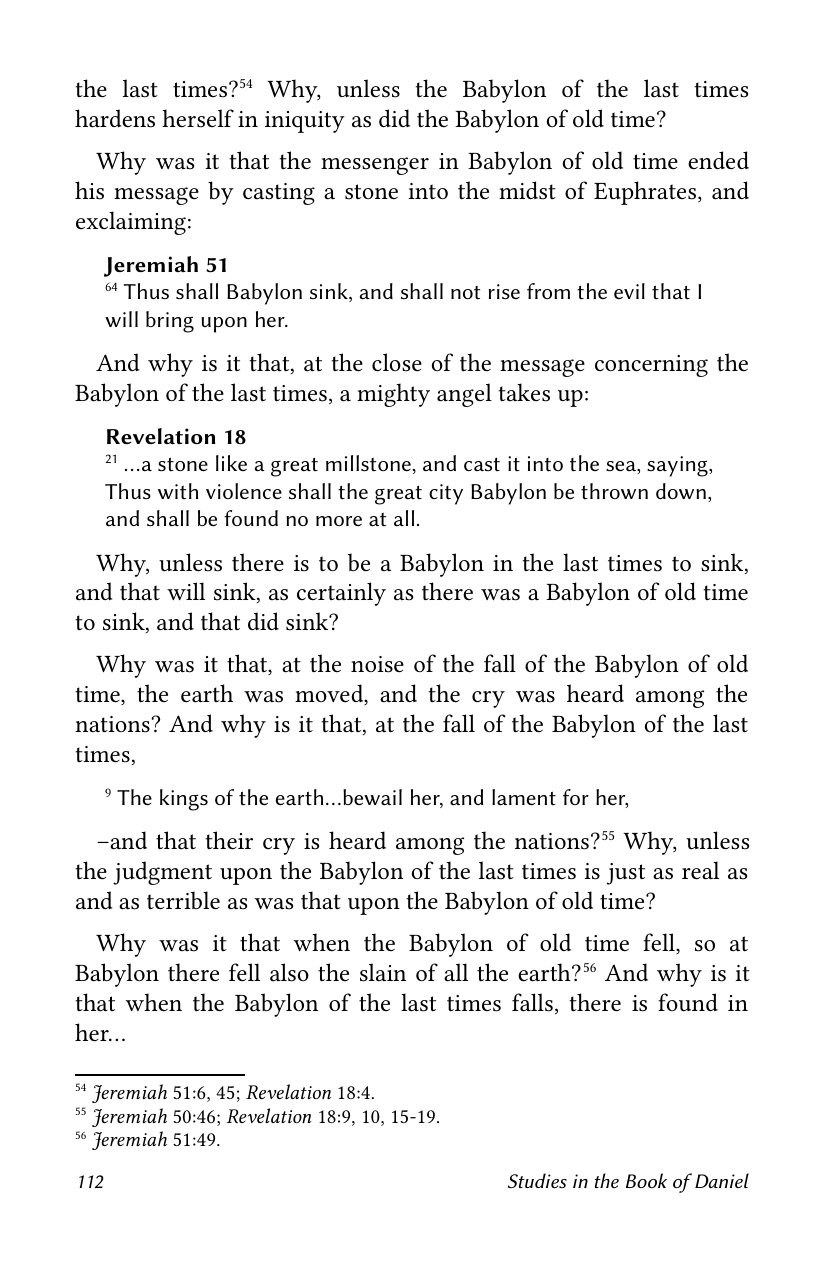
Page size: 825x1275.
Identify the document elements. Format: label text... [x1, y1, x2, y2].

text Jeremiah 51 [105, 252, 750, 278]
text 21 ...a stone like a great millstone, and cast it into the sea, saying, Thus with violence shall the great city Babylon be thrown down, and shall be found no more at all. [105, 451, 720, 532]
text Why was it that the messenger in Babylon of old time ended his message by casting a stone into the midst of Euphrates, and exclaiming: [75, 147, 750, 235]
text Jeremiah 51:49. [75, 1128, 750, 1152]
text Why was it that when the Babylon of old time fell, so at Babylon there fell also the slain of all the earth? And why is it that when the Babylon of the last times falls, there is found in her… [75, 929, 750, 1047]
text Why, unless there is to be a Babylon in the last times to sink, and that will sink, as certainly as there was a Babylon of old time to sink, and that did sink? [75, 548, 750, 637]
text And why is it that, at the close of the message concerning the Babylon of the last times, a mighty angel takes up: [75, 349, 750, 407]
text Jeremiah 50:46; Revelation 18:9, 10, 15-19. [75, 1104, 750, 1128]
text Revelation 18 [105, 424, 750, 450]
text 64 Thus shall Babylon sink, and shall not rise from the evil that I will bring upon her. [105, 279, 720, 333]
text –and that their cry is heard among the nations? Why, unless the judgment upon the Babylon of the last times is just as real as and as terrible as was that upon the Babylon of old time? [75, 827, 750, 916]
text 9 The kings of the earth...bewail her, and lament for her, [105, 785, 720, 811]
text the last times? Why, unless the Babylon of the last times hardens herself in iniquity as did the Babylon of old time? [75, 75, 750, 133]
text Jeremiah 51:6, 45; Revelation 18:4. [75, 1081, 750, 1104]
text Why was it that, at the noise of the fall of the Babylon of old time, the earth was moved, and the cry was heard among the nations? And why is it that, at the fall of the Babylon of the last times, [75, 650, 750, 768]
